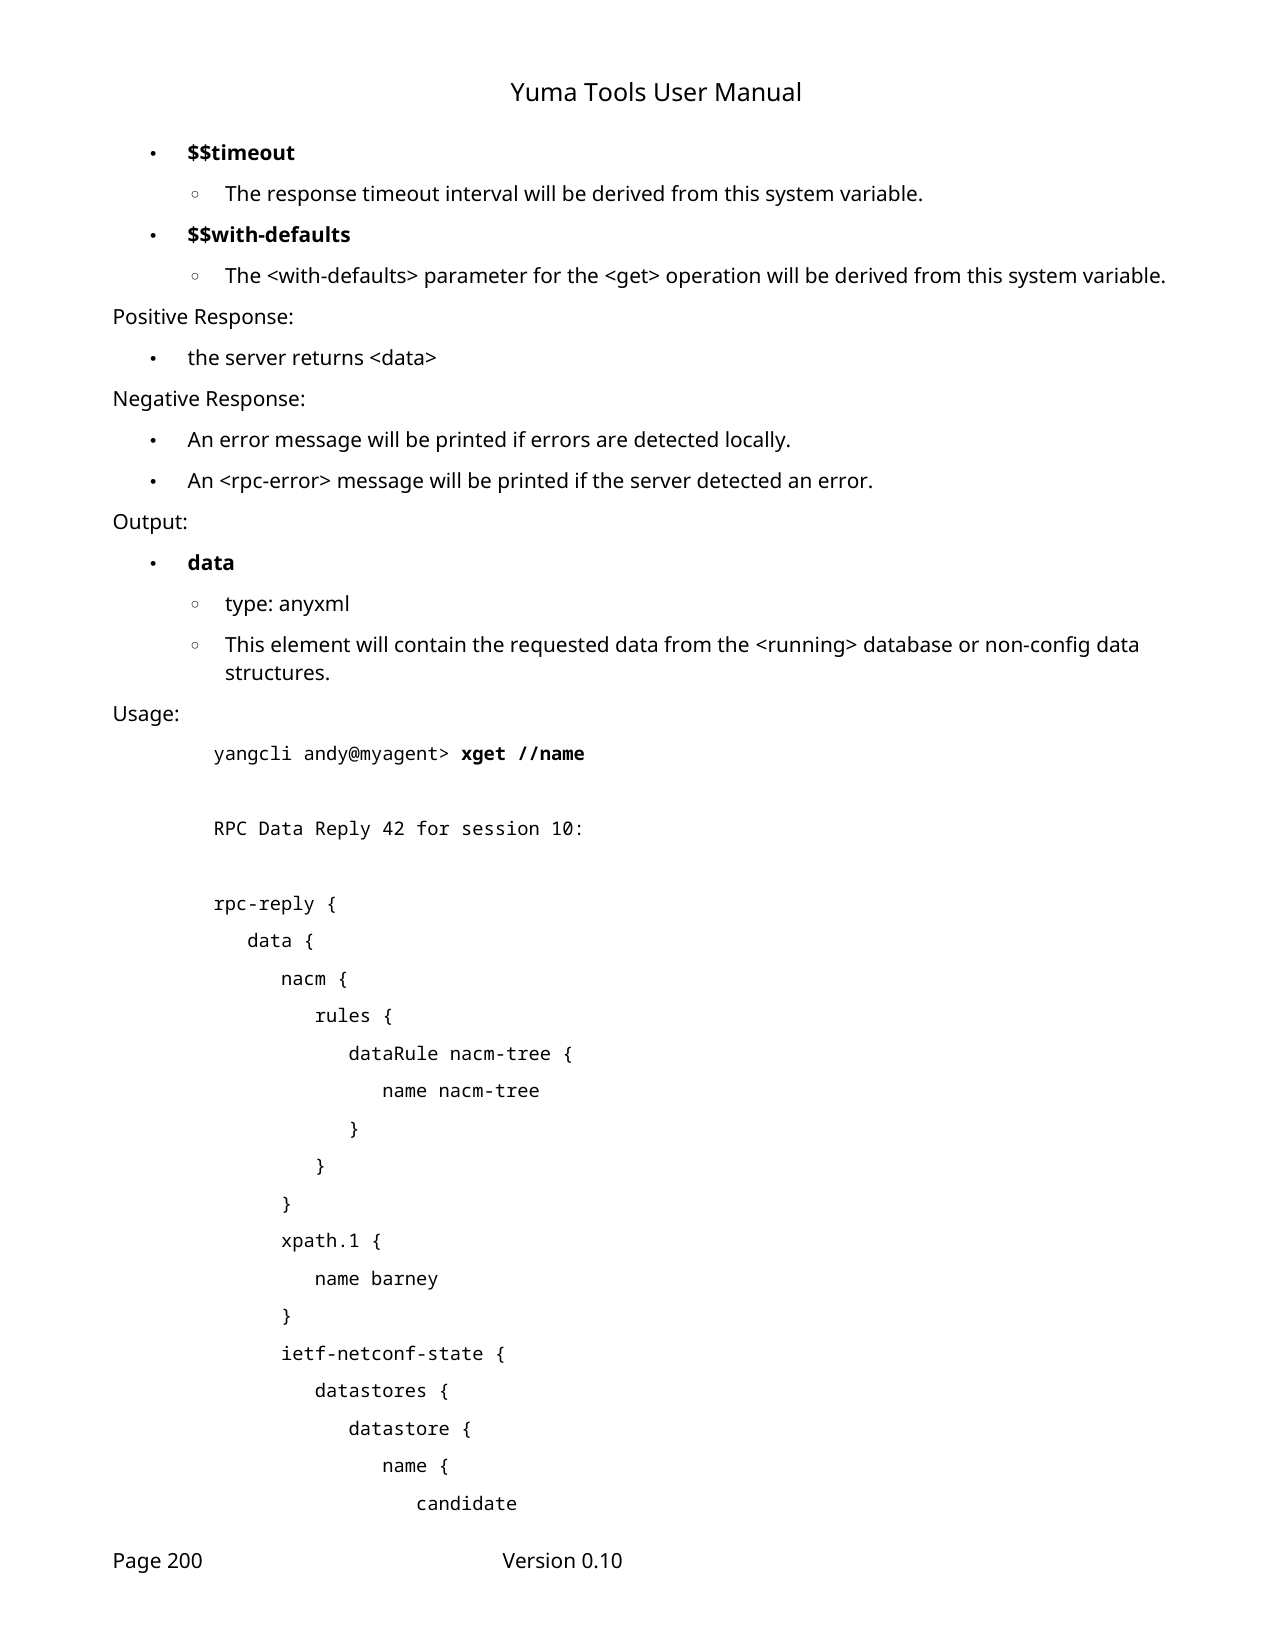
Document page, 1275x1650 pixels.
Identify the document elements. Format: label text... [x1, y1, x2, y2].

text Negative Response: [112, 384, 1200, 413]
text xpath.1 { [139, 1228, 1200, 1253]
text datastores { [139, 1378, 1200, 1403]
text rules { [139, 1003, 1200, 1028]
text candidate [139, 1490, 1200, 1516]
text Output: [112, 507, 1200, 535]
text } [139, 1190, 1200, 1216]
text name nacm-tree [139, 1078, 1200, 1103]
list The <with-defaults> parameter for the <get> operation will be derived from this system variable. [187, 261, 1200, 290]
list data [150, 548, 1200, 576]
text RPC Data Reply 42 for session 10: [139, 815, 1200, 841]
text } [139, 1153, 1200, 1178]
list the server returns <data> [150, 343, 1200, 372]
text } [139, 1303, 1200, 1328]
list type: anyxml [187, 589, 1200, 617]
text datastore { [139, 1415, 1200, 1441]
text Positive Response: [112, 302, 1200, 331]
list $$timeout [150, 138, 1200, 167]
text name barney [139, 1265, 1200, 1291]
list An error message will be printed if errors are detected locally. [150, 425, 1200, 453]
list The response timeout interval will be derived from this system variable. [187, 179, 1200, 208]
text name { [139, 1453, 1200, 1478]
text Usage: [112, 699, 1200, 728]
list $$with-defaults [150, 220, 1200, 249]
text data { [139, 928, 1200, 953]
text dataRule nacm-tree { [139, 1040, 1200, 1066]
text yangcli andy@myagent> xget //name [139, 740, 1200, 766]
list This element will contain the requested data from the <running> database or non-config data structures. [187, 630, 1200, 687]
text ietf-netconf-state { [139, 1340, 1200, 1366]
text rpc-reply { [139, 890, 1200, 916]
text nacm { [139, 965, 1200, 991]
list An <rpc-error> message will be printed if the server detected an error. [150, 466, 1200, 494]
text } [139, 1115, 1200, 1141]
